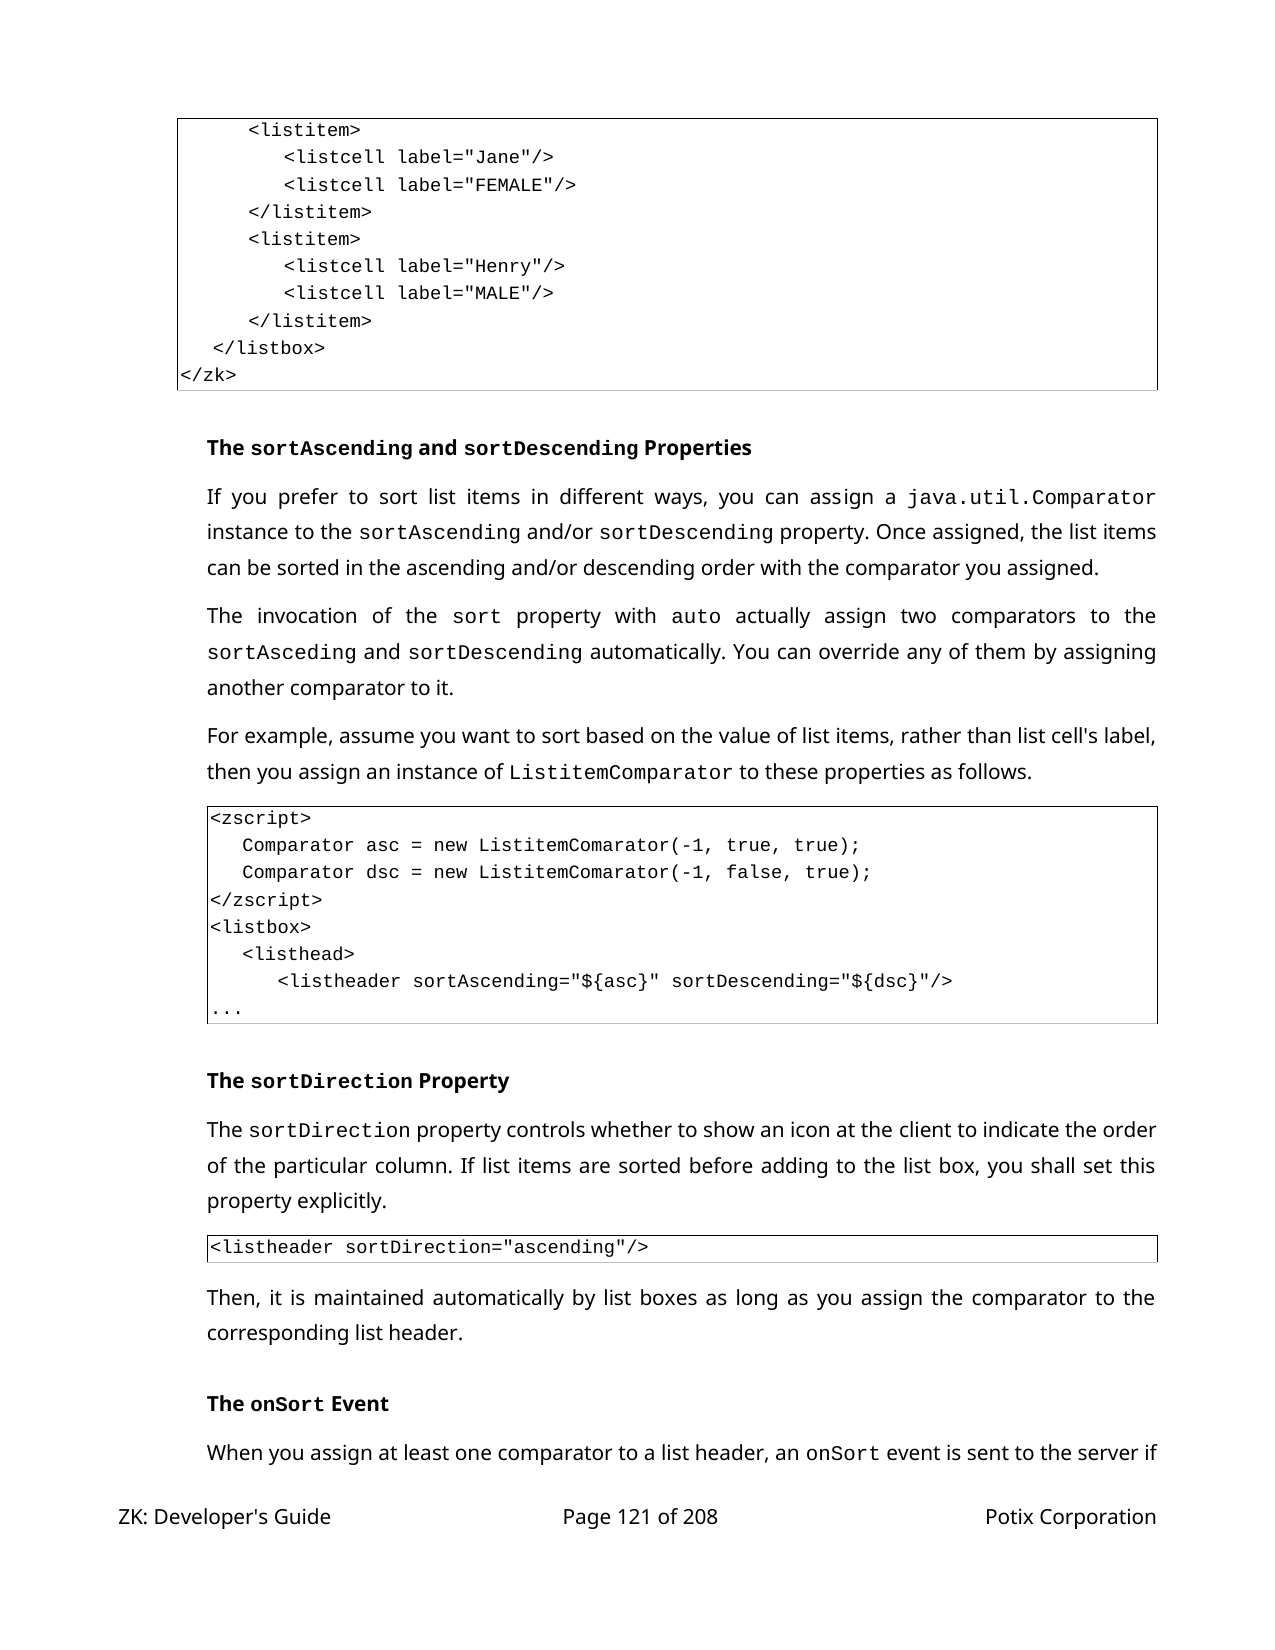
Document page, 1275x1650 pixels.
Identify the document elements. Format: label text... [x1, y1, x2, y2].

text Comparator asc = new ListitemComarator(-1, true, true); [208, 833, 1157, 857]
text Then, it is maintained automatically by list boxes as long as you assign the comparator to the corresponding list header. [207, 1283, 1157, 1346]
text </listbox> [178, 336, 1157, 360]
text ... [208, 996, 1157, 1023]
text <listheader sortAscending="${asc}" sortDescending="${dsc}"/> [208, 969, 1157, 993]
text <listcell label="Jane"/> [178, 145, 1157, 169]
text The invocation of the sort property with auto actually assign two comparators to the sortAsceding and sortDescending automatically. You can override any of them by assigning another comparator to it. [207, 602, 1157, 701]
text <listbox> [208, 915, 1157, 939]
subtitle The sortAscending and sortDescending Properties [207, 433, 1157, 461]
text For example, assume you want to sort based on the value of list items, rather than list cell's label, then you assign an instance of ListitemComparator to these properties as follows. [207, 722, 1157, 785]
text </listitem> [178, 200, 1157, 224]
text If you prefer to sort list items in different ways, you can assign a java.util.Comparator instance to the sortAscending and/or sortDescending property. Once assigned, the list items can be sorted in the ascending and/or descending order with the comparator you assigned. [207, 482, 1157, 581]
text <listitem> [178, 227, 1157, 251]
text <listitem> [178, 119, 1157, 142]
text </zscript> [208, 887, 1157, 912]
text <listcell label="MALE"/> [178, 281, 1157, 306]
text </listitem> [178, 308, 1157, 333]
subtitle The sortDirection Property [207, 1066, 1157, 1094]
text <zscript> [208, 807, 1157, 830]
text <listcell label="FEMALE"/> [178, 172, 1157, 197]
text When you assign at least one comparator to a list header, an onSort event is sent to the server if [207, 1438, 1157, 1466]
text <listheader sortDirection="ascending"/> [208, 1236, 1157, 1262]
text The sortDirection property controls whether to show an icon at the client to indicate the order of the particular column. If list items are sorted before adding to the list box, you shall set this property explicitly. [207, 1115, 1157, 1214]
text <listhead> [208, 942, 1157, 966]
text <listcell label="Henry"/> [178, 254, 1157, 278]
text </zk> [178, 363, 1157, 390]
subtitle The onSort Event [207, 1389, 1157, 1417]
text Comparator dsc = new ListitemComarator(-1, false, true); [208, 860, 1157, 884]
